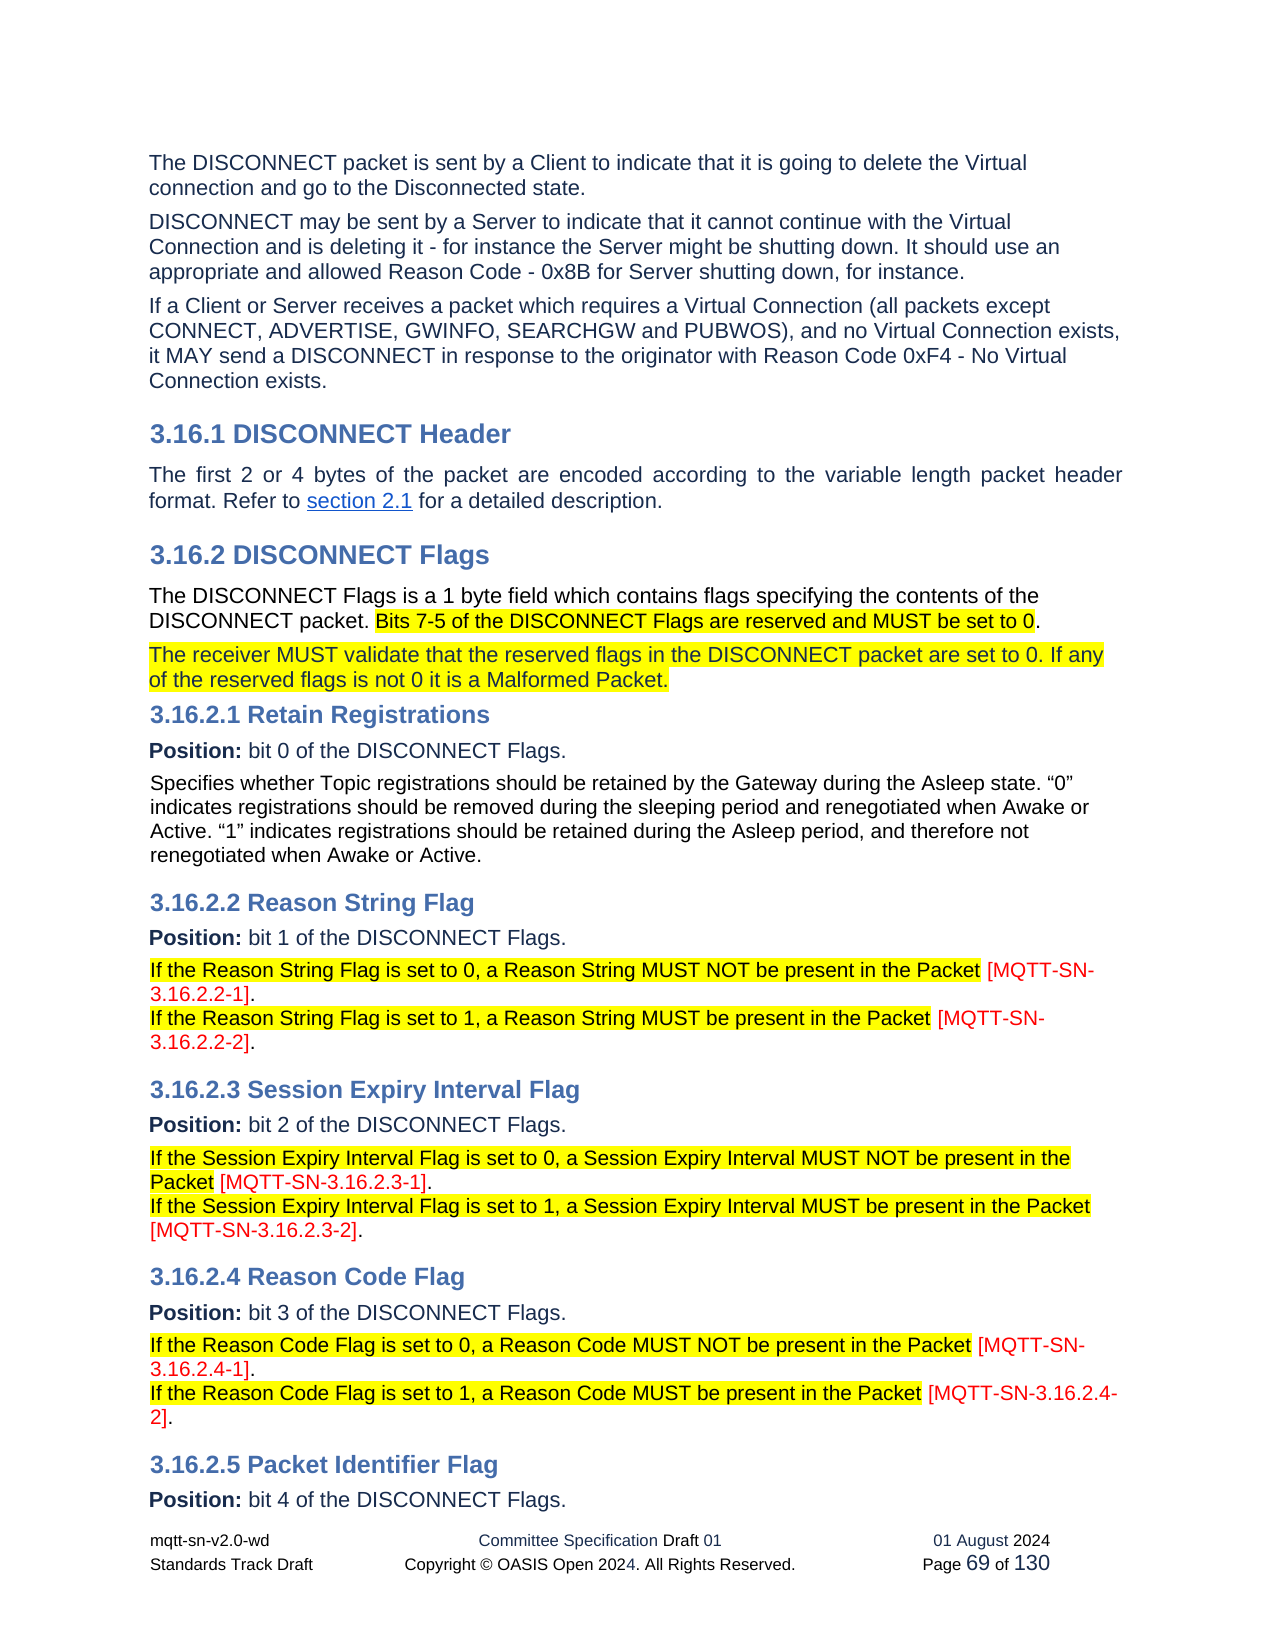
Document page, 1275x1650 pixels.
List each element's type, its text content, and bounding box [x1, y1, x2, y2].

subtitle 3.16.1 DISCONNECT Header [150, 418, 1124, 450]
text The first 2 or 4 bytes of the packet are encoded according to the variable length packet header format. Refer to section 2.1 for a detailed description. [148, 462, 1124, 513]
subtitle 3.16.2.1 Retain Registrations [150, 700, 1124, 729]
text If the Session Expiry Interval Flag is set to 1, a Session Expiry Interval MUST be present in the Packet [MQTT-SN-3.16.2.3-2]. [150, 1193, 1124, 1241]
subtitle 3.16.2.2 Reason String Flag [150, 888, 1124, 916]
text The DISCONNECT Flags is a 1 byte field which contains flags specifying the contents of the DISCONNECT packet. Bits 7-5 of the DISCONNECT Flags are reserved and MUST be set to 0. [148, 583, 1124, 633]
text Position: bit 4 of the DISCONNECT Flags. [148, 1487, 1124, 1512]
text If a Client or Server receives a packet which requires a Virtual Connection (all packets except CONNECT, ADVERTISE, GWINFO, SEARCHGW and PUBWOS), and no Virtual Connection exists, it MAY send a DISCONNECT in response to the originator with Reason Code 0xF4 - No Virtual Connection exists. [148, 293, 1124, 393]
subtitle 3.16.2.5 Packet Identifier Flag [150, 1449, 1124, 1478]
text ​​If the Reason String Flag is set to 0, a Reason String MUST NOT be present in the Packet [MQTT-SN-3.16.2.2-1]. [150, 958, 1124, 1006]
text ​​If the Session Expiry Interval Flag is set to 0, a Session Expiry Interval MUST NOT be present in the Packet [MQTT-SN-3.16.2.3-1]. [150, 1146, 1124, 1193]
subtitle 3.16.2 DISCONNECT Flags [150, 539, 1124, 570]
text Position: bit 3 of the DISCONNECT Flags. [148, 1299, 1124, 1324]
text The receiver MUST validate that the reserved flags in the DISCONNECT packet are set to 0. If any of the reserved flags is not 0 it is a Malformed Packet. [148, 642, 1124, 692]
text Specifies whether Topic registrations should be retained by the Gateway during the Asleep state. “0” indicates registrations should be removed during the sleeping period and renegotiated when Awake or Active. “1” indicates registrations should be retained during the Asleep period, and therefore not renegotiated when Awake or Active. [150, 771, 1124, 867]
subtitle 3.16.2.4 Reason Code Flag [150, 1262, 1124, 1291]
text The DISCONNECT packet is sent by a Client to indicate that it is going to delete the Virtual connection and go to the Disconnected state. [148, 150, 1124, 200]
text If the Reason String Flag is set to 1, a Reason String MUST be present in the Packet [MQTT-SN-3.16.2.2-2]. [150, 1006, 1124, 1054]
text Position: bit 2 of the DISCONNECT Flags. [148, 1112, 1124, 1137]
text ​​If the Reason Code Flag is set to 0, a Reason Code MUST NOT be present in the Packet [MQTT-SN-3.16.2.4-1]. [150, 1333, 1124, 1381]
text Position: bit 1 of the DISCONNECT Flags. [148, 925, 1124, 950]
text DISCONNECT may be sent by a Server to indicate that it cannot continue with the Virtual Connection and is deleting it - for instance the Server might be shutting down. It should use an appropriate and allowed Reason Code - 0x8B for Server shutting down, for instance. [148, 209, 1124, 284]
subtitle 3.16.2.3 Session Expiry Interval Flag [150, 1075, 1124, 1104]
text If the Reason Code Flag is set to 1, a Reason Code MUST be present in the Packet [MQTT-SN-3.16.2.4-2]. [150, 1381, 1124, 1429]
text Position: bit 0 of the DISCONNECT Flags. [148, 737, 1124, 763]
